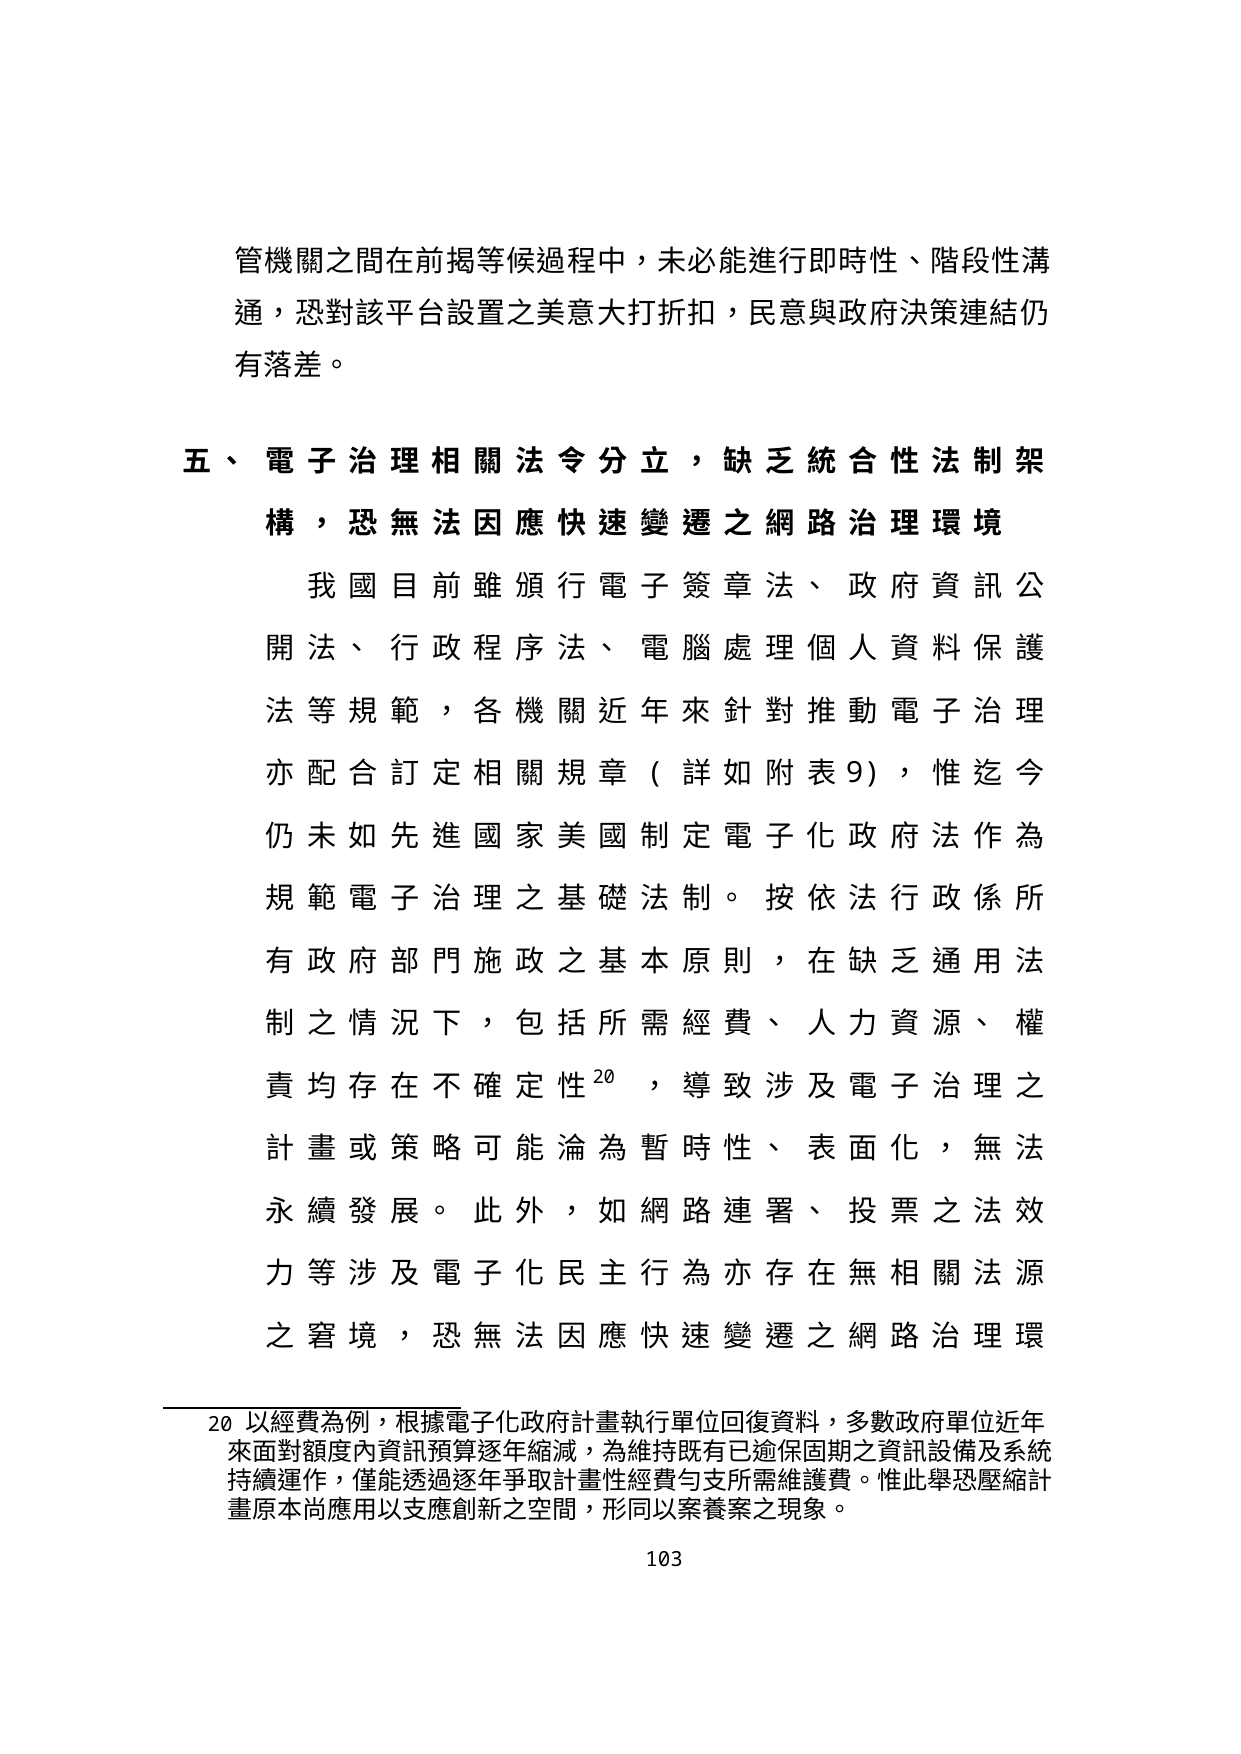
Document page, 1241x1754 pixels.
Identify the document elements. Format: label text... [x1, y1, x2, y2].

text 以經費為例，根據電子化政府計畫執行單位回復資料，多數政府單位近年來面對額度內資訊預算逐年縮減，為維持既有已逾保固期之資訊設備及系統持續運作，僅能透過逐年爭取計畫性經費勻支所需維護費。惟此舉恐壓縮計畫原本尚應用以支應創新之空間，形同以案養案之現象。 [207, 1408, 1063, 1525]
text 管機關之間在前揭等候過程中，未必能進行即時性、階段性溝通，恐對該平台設置之美意大打折扣，民意與政府決策連結仍有落差。 [234, 229, 1051, 386]
text 我國目前雖頒行電子簽章法、政府資訊公開法、行政程序法、電腦處理個人資料保護法等規範，各機關近年來針對推動電子治理亦配合訂定相關規章(詳如附表9)，惟迄今仍未如先進國家美國制定電子化政府法作為規範電子治理之基礎法制。按依法行政係所有政府部門施政之基本原則，在缺乏通用法制之情況下，包括所需經費、人力資源、權責均存在不確定性，導致涉及電子治理之計畫或策略可能淪為暫時性、表面化，無法永續發展。此外，如網路連署、投票之法效力等涉及電子化民主行為亦存在無相關法源之窘境，恐無法因應快速變遷之網路治理環境。 [234, 542, 1051, 1354]
text 五、電子治理相關法令分立，缺乏統合性法制架構，恐無法因應快速變遷之網路治理環境 [176, 417, 1051, 542]
